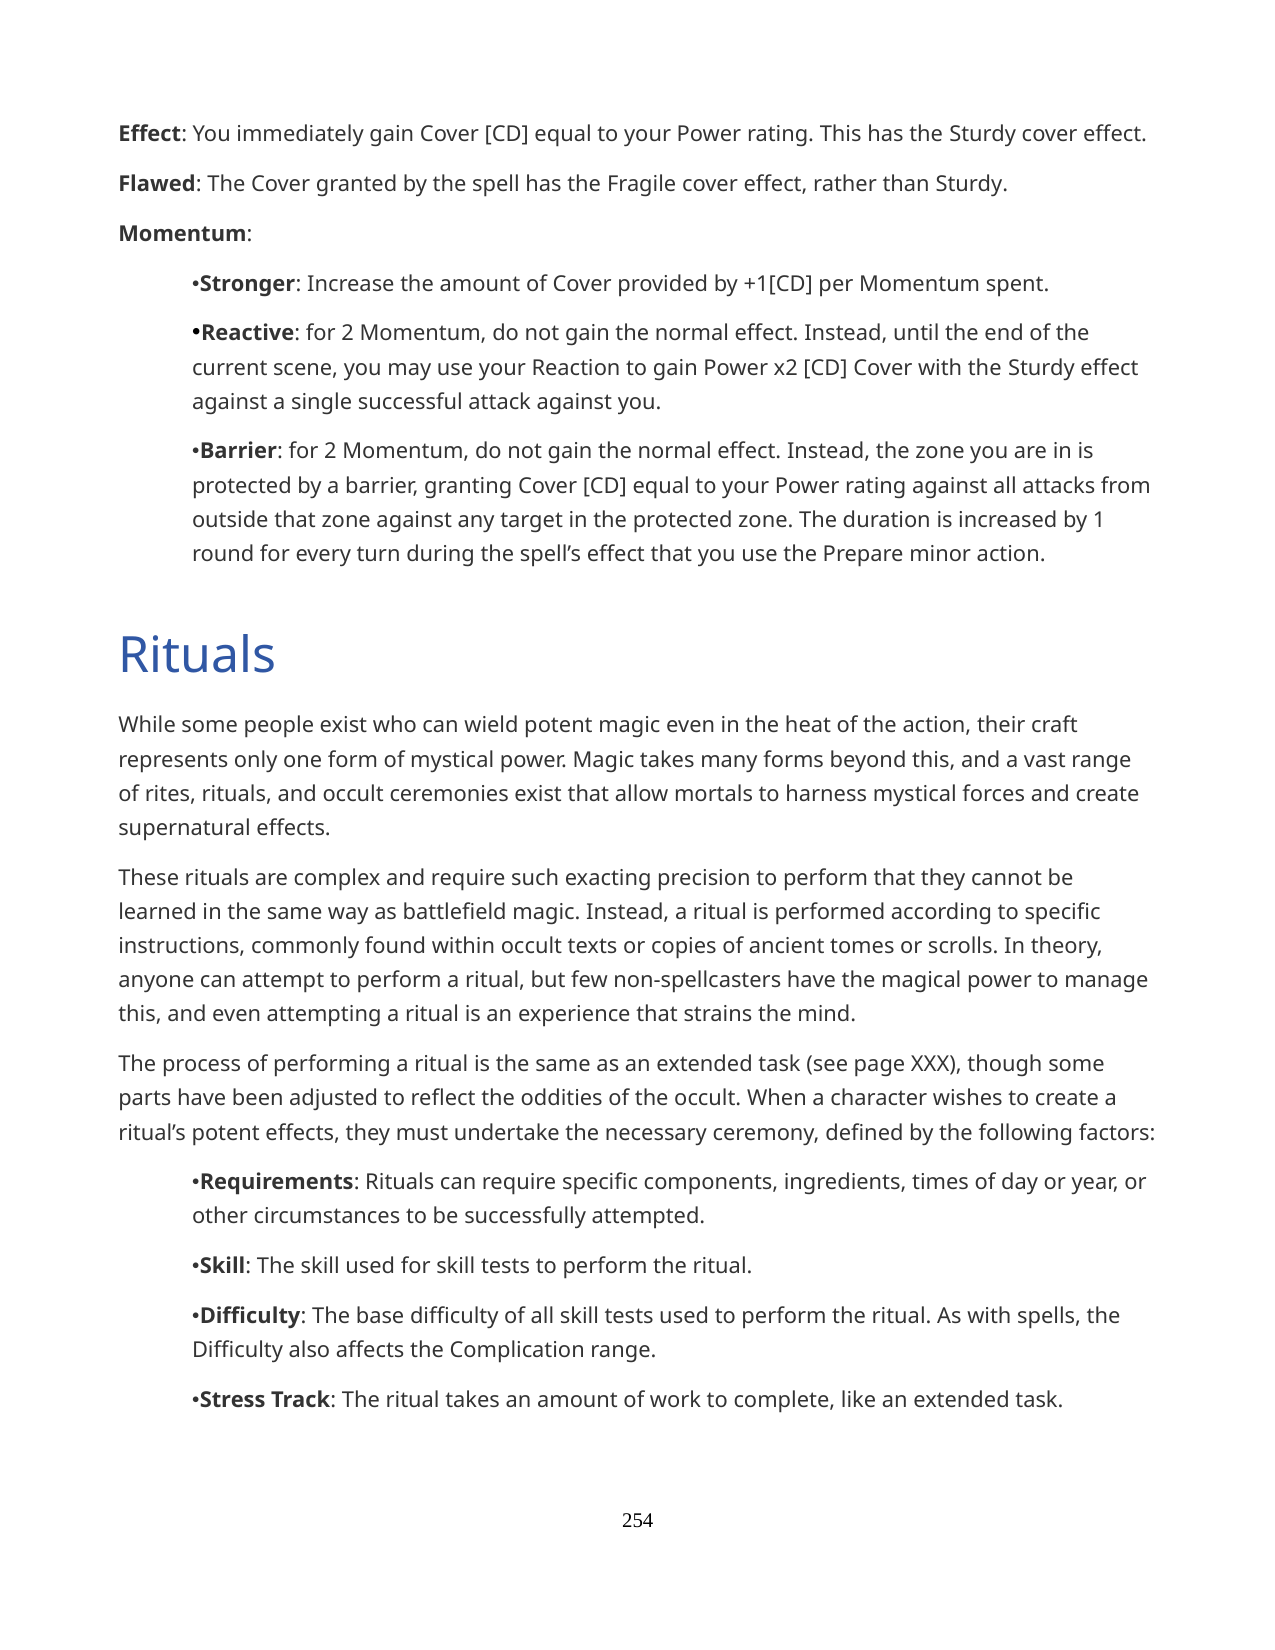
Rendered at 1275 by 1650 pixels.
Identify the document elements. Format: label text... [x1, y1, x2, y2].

list Reactive: for 2 Momentum, do not gain the normal effect. Instead, until the end of the current scene, you may use your Reaction to gain Power x2 [CD] Cover with the Sturdy effect against a single successful attack against you. [118, 317, 1157, 415]
list Barrier: for 2 Momentum, do not gain the normal effect. Instead, the zone you are in is protected by a barrier, granting Cover [CD] equal to your Power rating against all attacks from outside that zone against any target in the protected zone. The duration is increased by 1 round for every turn during the spell’s effect that you use the Prepare minor action. [118, 435, 1157, 568]
list Stress Track: The ritual takes an amount of work to complete, like an extended task. [118, 1384, 1157, 1414]
text Momentum: [118, 218, 1157, 247]
list Requirements: Rituals can require specific components, ingredients, times of day or year, or other circumstances to be successfully attempted. [118, 1166, 1157, 1230]
list Skill: The skill used for skill tests to perform the ritual. [118, 1250, 1157, 1280]
list Stronger: Increase the amount of Cover provided by +1[CD] per Momentum spent. [118, 267, 1157, 297]
text Flawed: The Cover granted by the spell has the Fragile cover effect, rather than Sturdy. [118, 168, 1157, 198]
text These rituals are complex and require such exacting precision to perform that they cannot be learned in the same way as battlefield magic. Instead, a ritual is performed according to specific instructions, commonly found within occult texts or copies of ancient tomes or scrolls. In theory, anyone can attempt to perform a ritual, but few non-spellcasters have the magical power to manage this, and even attempting a ritual is an experience that strains the mind. [118, 862, 1157, 1028]
list Difficulty: The base difficulty of all skill tests used to perform the ritual. As with spells, the Difficulty also affects the Complication range. [118, 1300, 1157, 1364]
text The process of performing a ritual is the same as an extended task (see page XXX), though some parts have been adjusted to reflect the oddities of the occult. When a character wishes to create a ritual’s potent effects, they must undertake the necessary ceremony, defined by the following factors: [118, 1048, 1157, 1146]
subtitle Rituals [118, 619, 1157, 687]
text Effect: You immediately gain Cover [CD] equal to your Power rating. This has the Sturdy cover effect. [118, 118, 1157, 148]
text While some people exist who can wield potent magic even in the heat of the action, their craft represents only one form of mystical power. Magic takes many forms beyond this, and a vast range of rites, rituals, and occult ceremonies exist that allow mortals to harness mystical forces and create supernatural effects. [118, 709, 1157, 842]
